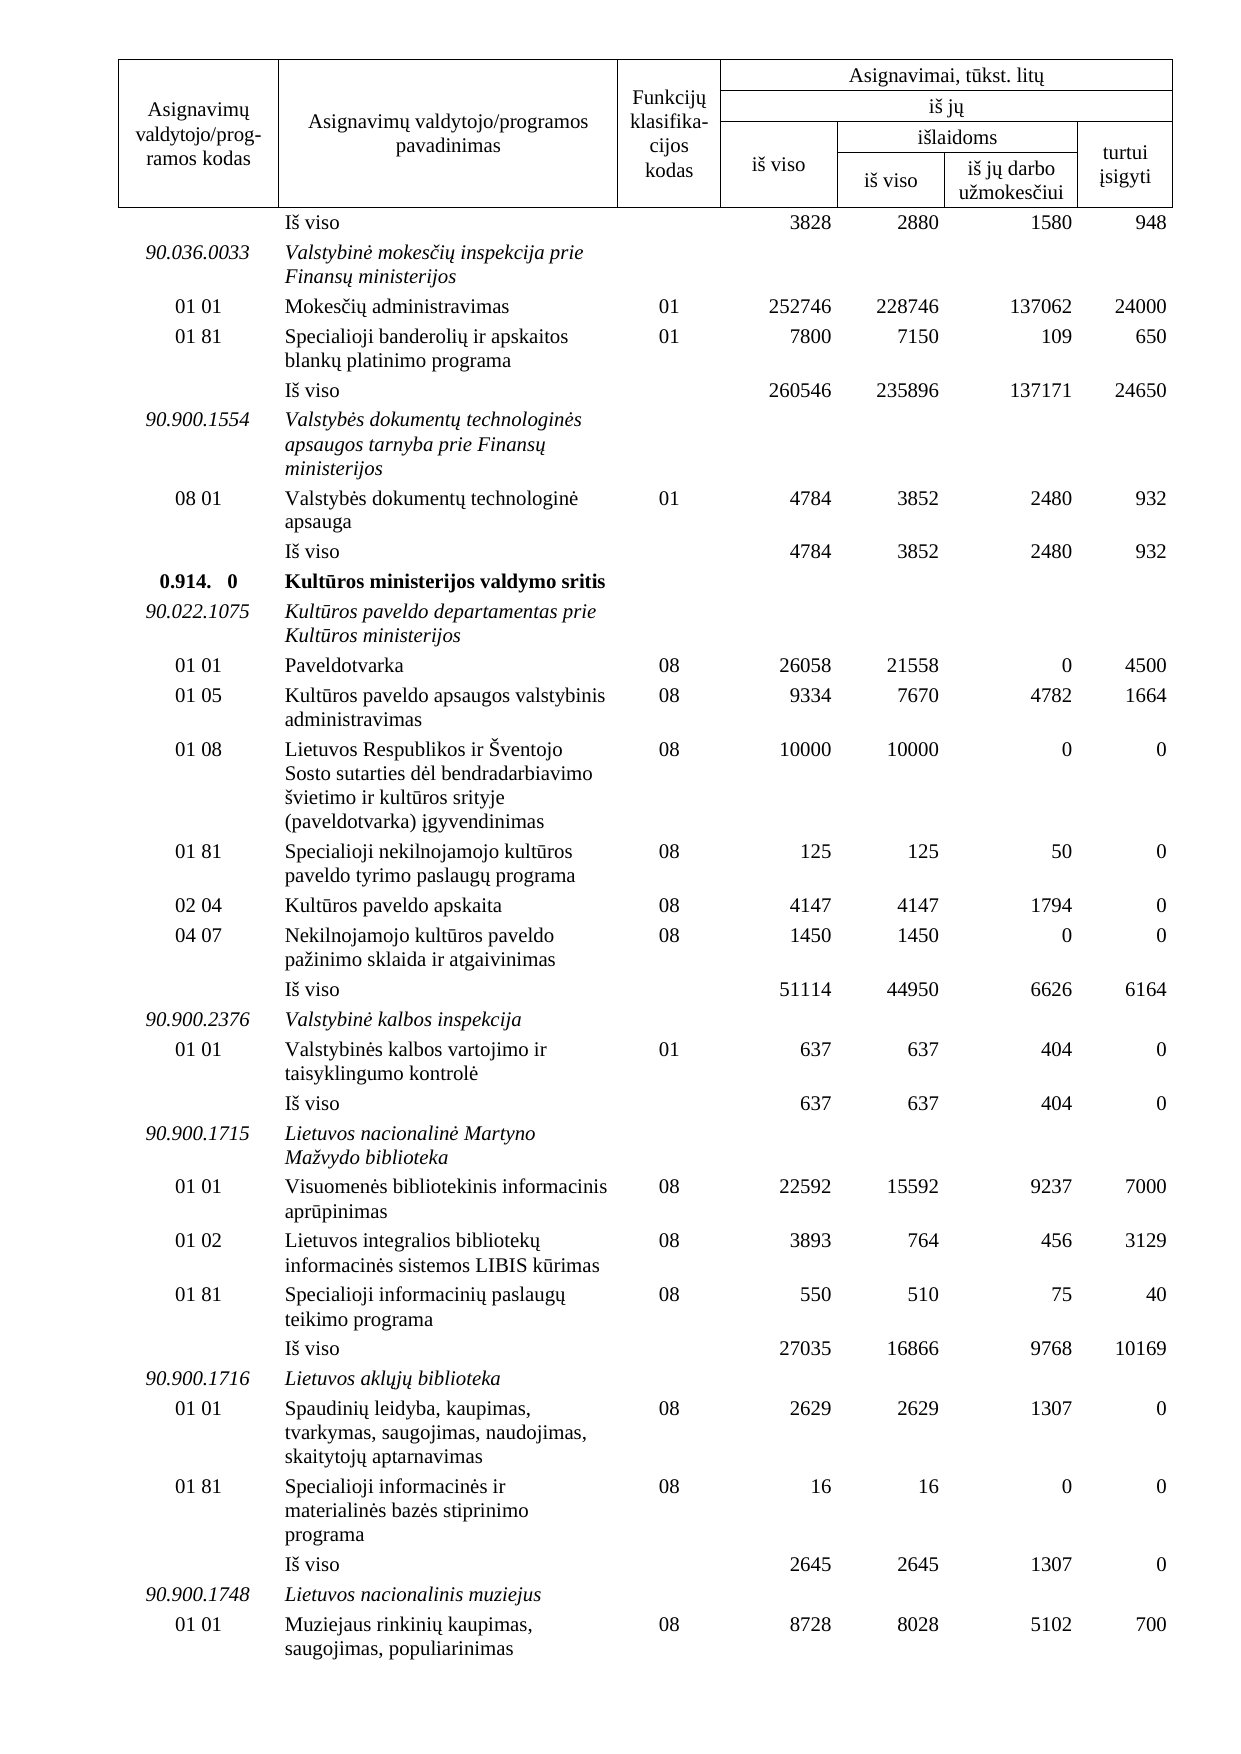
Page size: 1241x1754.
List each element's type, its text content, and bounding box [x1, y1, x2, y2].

table_cell 3852 [837, 483, 944, 536]
table_cell 9768 [945, 1334, 1078, 1363]
table_cell Kultūros paveldo departamentas prie Kultūros ministerijos [279, 596, 618, 650]
table_cell Nekilnojamojo kultūros paveldo pažinimo sklaida ir atgaivinimas [279, 920, 618, 974]
table_cell 0 [1078, 734, 1172, 836]
table_cell 08 [618, 1393, 720, 1471]
table_cell 125 [837, 836, 944, 890]
table_cell [837, 1363, 944, 1393]
table_cell 01 02 [118, 1226, 278, 1279]
table_cell [720, 596, 837, 650]
table_cell [618, 1579, 720, 1609]
table_cell 0 [945, 650, 1078, 680]
table_cell [720, 1118, 837, 1172]
table_cell [720, 566, 837, 596]
table_cell 3129 [1078, 1226, 1172, 1279]
table_cell [118, 1334, 278, 1363]
table_cell Paveldotvarka [279, 650, 618, 680]
table_cell 7670 [837, 680, 944, 734]
table_cell [837, 596, 944, 650]
table_cell 228746 [837, 291, 944, 321]
table_cell Specialioji nekilnojamojo kultūros paveldo tyrimo paslaugų programa [279, 836, 618, 890]
table_cell [618, 375, 720, 404]
table_cell [618, 405, 720, 482]
table_cell 2480 [945, 536, 1078, 566]
table_cell [618, 1004, 720, 1034]
table_cell [945, 566, 1078, 596]
table_cell 75 [945, 1280, 1078, 1333]
table_cell 0 [1078, 1549, 1172, 1579]
table_header Asignavimų valdytojo/prog-ramos kodas [119, 60, 278, 207]
table_cell Valstybinė mokesčių inspekcija prie Finansų ministerijos [279, 237, 618, 291]
table_cell Lietuvos nacionalinis muziejus [279, 1579, 618, 1609]
table_cell 01 81 [118, 1471, 278, 1549]
table_cell 01 01 [118, 1034, 278, 1088]
table_cell 08 [618, 1280, 720, 1333]
table_cell Iš viso [279, 1549, 618, 1579]
table_cell 137171 [945, 375, 1078, 404]
table_cell turtui įsigyti [1078, 122, 1172, 207]
table_cell 1450 [837, 920, 944, 974]
table_cell Valstybės dokumentų technologinė apsauga [279, 483, 618, 536]
table_cell 235896 [837, 375, 944, 404]
table_cell [837, 1118, 944, 1172]
table_cell 4147 [837, 890, 944, 920]
table_cell 1794 [945, 890, 1078, 920]
table_cell Lietuvos nacionalinė Martyno Mažvydo biblioteka [279, 1118, 618, 1172]
table_cell 90.900.2376 [118, 1004, 278, 1034]
table_cell 90.900.1716 [118, 1363, 278, 1393]
table_cell [837, 405, 944, 482]
table_cell 90.022.1075 [118, 596, 278, 650]
table_cell 08 [618, 836, 720, 890]
table_cell Lietuvos Respublikos ir Šventojo Sosto sutarties dėl bendradarbiavimo švietimo ir kultūros srityje (paveldotvarka) įgyvendinimas [279, 734, 618, 836]
table_cell 01 81 [118, 1280, 278, 1333]
table_header Funkcijų klasifika-cijos kodas [618, 60, 720, 207]
table_cell 08 [618, 1471, 720, 1549]
table_cell [118, 1088, 278, 1118]
table_cell 8028 [837, 1609, 944, 1663]
table_cell [618, 208, 720, 237]
table_cell 08 [618, 1609, 720, 1663]
table_cell 16866 [837, 1334, 944, 1363]
table_cell 2645 [837, 1549, 944, 1579]
table_cell 8728 [720, 1609, 837, 1663]
table_cell Valstybinės kalbos vartojimo ir taisyklingumo kontrolė [279, 1034, 618, 1088]
table_cell 3828 [720, 208, 837, 237]
table_cell 01 81 [118, 321, 278, 374]
table_cell 10000 [720, 734, 837, 836]
table_cell Iš viso [279, 536, 618, 566]
table_cell [1078, 1579, 1172, 1609]
table_cell [945, 1579, 1078, 1609]
table_cell [837, 566, 944, 596]
table_cell 24000 [1078, 291, 1172, 321]
table_cell [118, 536, 278, 566]
table_cell 01 01 [118, 291, 278, 321]
table_cell 4784 [720, 483, 837, 536]
table_cell 0 [1078, 836, 1172, 890]
table_cell 51114 [720, 974, 837, 1004]
table_cell 40 [1078, 1280, 1172, 1333]
table_cell 4782 [945, 680, 1078, 734]
table_cell 260546 [720, 375, 837, 404]
table_cell 2880 [837, 208, 944, 237]
table_cell [945, 237, 1078, 291]
table_cell [945, 1118, 1078, 1172]
table_cell 0 [1078, 1393, 1172, 1471]
table_header Asignavimai, tūkst. litų [721, 60, 1172, 90]
table_cell 404 [945, 1088, 1078, 1118]
table_cell 08 [618, 920, 720, 974]
table_cell Kultūros paveldo apskaita [279, 890, 618, 920]
table_cell 137062 [945, 291, 1078, 321]
table_cell 5102 [945, 1609, 1078, 1663]
table_cell 6164 [1078, 974, 1172, 1004]
table_cell 01 08 [118, 734, 278, 836]
table_cell [118, 1549, 278, 1579]
table_cell [837, 1579, 944, 1609]
table_cell [1078, 237, 1172, 291]
table_cell 01 81 [118, 836, 278, 890]
table_cell 16 [720, 1471, 837, 1549]
table_cell 44950 [837, 974, 944, 1004]
table_cell 15592 [837, 1172, 944, 1226]
table_cell 1307 [945, 1393, 1078, 1471]
table_cell 0 [1078, 1088, 1172, 1118]
table_cell 2645 [720, 1549, 837, 1579]
table_cell [118, 375, 278, 404]
table_cell 2629 [837, 1393, 944, 1471]
table_cell 08 [618, 890, 720, 920]
table_cell 637 [837, 1088, 944, 1118]
table_cell 90.900.1748 [118, 1579, 278, 1609]
table_cell 08 [618, 650, 720, 680]
table_cell 1307 [945, 1549, 1078, 1579]
table_cell 08 01 [118, 483, 278, 536]
table_cell 0.914. 0 [118, 566, 278, 596]
table_cell 700 [1078, 1609, 1172, 1663]
table_cell 637 [837, 1034, 944, 1088]
table_cell [618, 1088, 720, 1118]
table_cell Visuomenės bibliotekinis informacinis aprūpinimas [279, 1172, 618, 1226]
table_cell [1078, 1118, 1172, 1172]
table_cell 01 [618, 1034, 720, 1088]
table_cell [618, 1549, 720, 1579]
table_cell 04 07 [118, 920, 278, 974]
table_cell 0 [1078, 890, 1172, 920]
table_cell 22592 [720, 1172, 837, 1226]
table_cell iš viso [721, 122, 837, 207]
table_cell 932 [1078, 536, 1172, 566]
table_cell 02 04 [118, 890, 278, 920]
table_cell 2480 [945, 483, 1078, 536]
table_cell Iš viso [279, 1334, 618, 1363]
table_cell 90.900.1554 [118, 405, 278, 482]
table_cell 10000 [837, 734, 944, 836]
table_cell 0 [1078, 1471, 1172, 1549]
table_cell 404 [945, 1034, 1078, 1088]
table_cell 90.036.0033 [118, 237, 278, 291]
table_cell 01 01 [118, 1172, 278, 1226]
table_cell 125 [720, 836, 837, 890]
table_cell 637 [720, 1088, 837, 1118]
table_cell [118, 208, 278, 237]
table_cell 01 [618, 291, 720, 321]
table_cell Iš viso [279, 1088, 618, 1118]
table_cell iš viso [838, 153, 944, 207]
table_cell 9334 [720, 680, 837, 734]
table_cell [945, 1004, 1078, 1034]
table_cell 01 [618, 483, 720, 536]
table_cell 0 [1078, 920, 1172, 974]
table_cell Lietuvos integralios bibliotekų informacinės sistemos LIBIS kūrimas [279, 1226, 618, 1279]
table_cell [720, 1579, 837, 1609]
table_header Asignavimų valdytojo/programos pavadinimas [279, 60, 617, 207]
table_cell [618, 1363, 720, 1393]
table_cell [720, 1363, 837, 1393]
table_cell Kultūros ministerijos valdymo sritis [279, 566, 618, 596]
table_cell 3852 [837, 536, 944, 566]
table_cell Muziejaus rinkinių kaupimas, saugojimas, populiarinimas [279, 1609, 618, 1663]
table_cell 01 01 [118, 1393, 278, 1471]
table_cell 01 [618, 321, 720, 374]
table_cell 932 [1078, 483, 1172, 536]
table_cell [618, 974, 720, 1004]
table_cell 4500 [1078, 650, 1172, 680]
table_cell [118, 974, 278, 1004]
table_cell 637 [720, 1034, 837, 1088]
table_cell 252746 [720, 291, 837, 321]
table_cell [945, 1363, 1078, 1393]
table_cell 550 [720, 1280, 837, 1333]
table_cell 0 [945, 734, 1078, 836]
table_cell 27035 [720, 1334, 837, 1363]
table_cell 764 [837, 1226, 944, 1279]
table_cell 21558 [837, 650, 944, 680]
table_cell 24650 [1078, 375, 1172, 404]
table_cell 4147 [720, 890, 837, 920]
table_cell 08 [618, 1172, 720, 1226]
table_cell [618, 1334, 720, 1363]
table_cell [618, 536, 720, 566]
table_cell išlaidoms [838, 122, 1077, 152]
table_cell Lietuvos aklųjų biblioteka [279, 1363, 618, 1393]
table_cell 1580 [945, 208, 1078, 237]
table_cell Iš viso [279, 208, 618, 237]
table_cell 01 05 [118, 680, 278, 734]
table_cell [1078, 1004, 1172, 1034]
table_cell [945, 405, 1078, 482]
table_cell Specialioji banderolių ir apskaitos blankų platinimo programa [279, 321, 618, 374]
table_cell 7000 [1078, 1172, 1172, 1226]
table_cell Iš viso [279, 974, 618, 1004]
table_cell 90.900.1715 [118, 1118, 278, 1172]
table_cell 0 [945, 920, 1078, 974]
table_cell Spaudinių leidyba, kaupimas, tvarkymas, saugojimas, naudojimas, skaitytojų aptarnavimas [279, 1393, 618, 1471]
table_cell [837, 1004, 944, 1034]
table_cell [618, 1118, 720, 1172]
table_cell 7150 [837, 321, 944, 374]
table_cell 0 [945, 1471, 1078, 1549]
table_cell 109 [945, 321, 1078, 374]
table_cell 16 [837, 1471, 944, 1549]
table_cell 50 [945, 836, 1078, 890]
table_cell [720, 1004, 837, 1034]
table_cell 01 01 [118, 650, 278, 680]
table_cell [1078, 596, 1172, 650]
table_cell 650 [1078, 321, 1172, 374]
table_cell Mokesčių administravimas [279, 291, 618, 321]
table_cell [1078, 1363, 1172, 1393]
table_cell [720, 405, 837, 482]
table_cell 08 [618, 1226, 720, 1279]
table_cell 9237 [945, 1172, 1078, 1226]
table_cell Valstybinė kalbos inspekcija [279, 1004, 618, 1034]
table_cell 7800 [720, 321, 837, 374]
table_cell 10169 [1078, 1334, 1172, 1363]
table_cell Kultūros paveldo apsaugos valstybinis administravimas [279, 680, 618, 734]
table_cell 08 [618, 734, 720, 836]
table_cell 3893 [720, 1226, 837, 1279]
table_cell iš jų darbo užmokesčiui [945, 153, 1077, 207]
table_cell [618, 237, 720, 291]
table_cell [1078, 405, 1172, 482]
table_cell [720, 237, 837, 291]
table_cell 948 [1078, 208, 1172, 237]
table_cell 6626 [945, 974, 1078, 1004]
table_cell [945, 596, 1078, 650]
table_cell 01 01 [118, 1609, 278, 1663]
table_cell 1450 [720, 920, 837, 974]
table_cell 2629 [720, 1393, 837, 1471]
table_cell 456 [945, 1226, 1078, 1279]
table_cell 08 [618, 680, 720, 734]
table_cell 1664 [1078, 680, 1172, 734]
table_cell iš jų [721, 91, 1172, 121]
table_cell 4784 [720, 536, 837, 566]
table_cell Iš viso [279, 375, 618, 404]
table_cell Specialioji informacinės ir materialinės bazės stiprinimo programa [279, 1471, 618, 1549]
table_cell 0 [1078, 1034, 1172, 1088]
table_cell Specialioji informacinių paslaugų teikimo programa [279, 1280, 618, 1333]
table_cell 26058 [720, 650, 837, 680]
table_cell Valstybės dokumentų technologinės apsaugos tarnyba prie Finansų ministerijos [279, 405, 618, 482]
table_cell [618, 596, 720, 650]
table_cell [837, 237, 944, 291]
table_cell [618, 566, 720, 596]
table_cell [1078, 566, 1172, 596]
table_cell 510 [837, 1280, 944, 1333]
